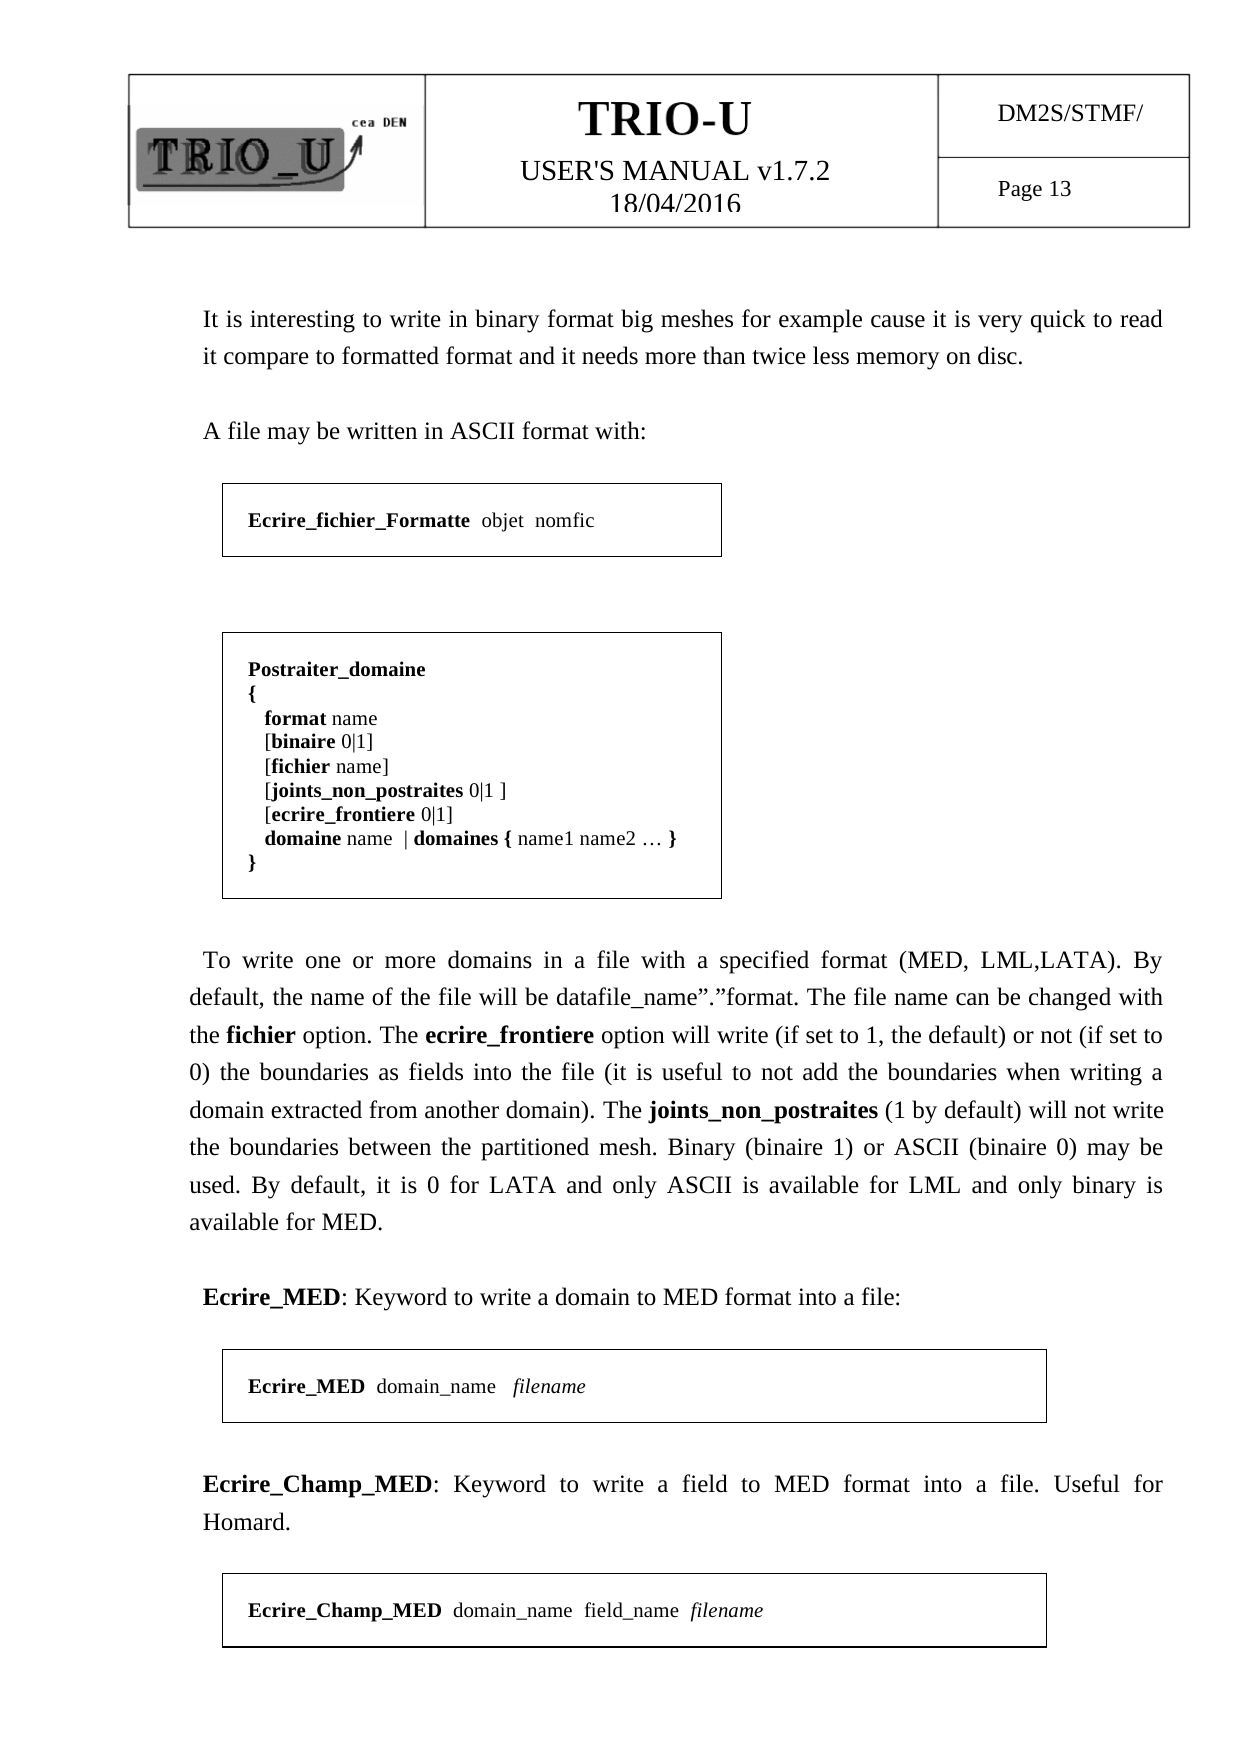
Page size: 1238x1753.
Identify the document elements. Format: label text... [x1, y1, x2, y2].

table_header Ecrire_MED domain_name filename [223, 1350, 1046, 1422]
table_header Ecrire_fichier_Formatte objet nomfic [223, 484, 721, 556]
table_header Ecrire_Champ_MED domain_name field_name filename [223, 1574, 1046, 1646]
text Ecrire_Champ_MED: Keyword to write a field to MED format into a file. Useful for Homard. [203, 1461, 1165, 1536]
text To write one or more domains in a file with a specified format (MED, LML,LATA). By default, the name of the file will be datafile_name”.”format. The file name can be changed with the fichier option. The ecrire_frontiere option will write (if set to 1, the default) or not (if set to 0) the boundaries as fields into the file (it is useful to not add the boundaries when writing a domain extracted from another domain). The joints_non_postraites (1 by default) will not write the boundaries between the partitioned mesh. Binary (binaire 1) or ASCII (binaire 0) may be used. By default, it is 0 for LATA and only ASCII is available for LML and only binary is available for MED. [189, 936, 1165, 1236]
table_header Postraiter_domaine { format name [binaire 0|1] [fichier name] [joints_non_postraites 0|1 ] [ecrire_frontiere 0|1] domaine name | domaines { name1 name2 … } } [223, 633, 721, 898]
text Ecrire_MED: Keyword to write a domain to MED format into a file: [203, 1274, 1165, 1311]
text A file may be written in ASCII format with: [203, 408, 1165, 445]
text It is interesting to write in binary format big meshes for example cause it is very quick to read it compare to formatted format and it needs more than twice less memory on disc. [203, 295, 1165, 370]
